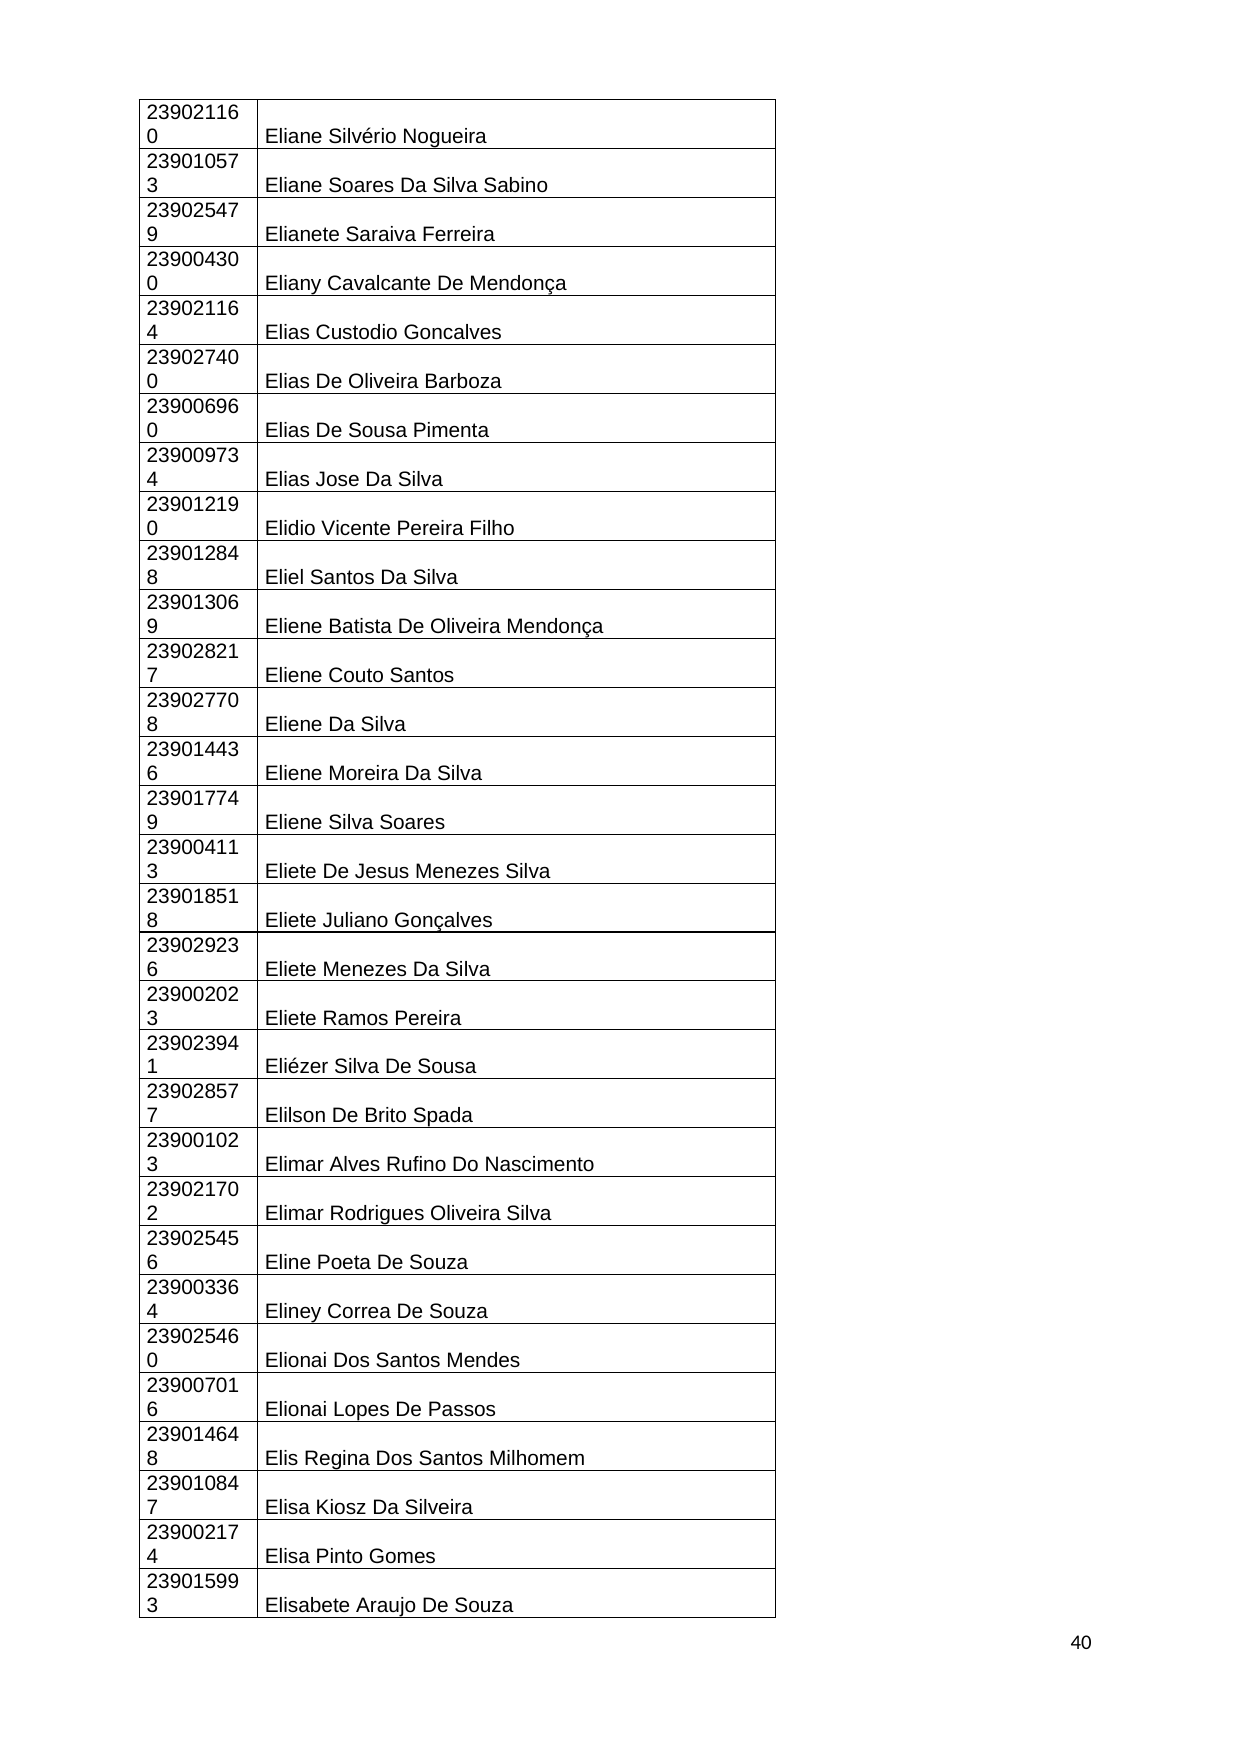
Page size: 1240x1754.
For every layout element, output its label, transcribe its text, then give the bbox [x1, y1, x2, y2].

table_cell Elionai Dos Santos Mendes [258, 1324, 775, 1372]
table_cell 239027400 [140, 345, 257, 393]
table_cell 239009734 [140, 443, 257, 491]
table_cell 239007016 [140, 1373, 257, 1421]
table_cell 239025479 [140, 198, 257, 246]
table_cell Eliete De Jesus Menezes Silva [258, 835, 775, 882]
table_cell Elilson De Brito Spada [258, 1079, 775, 1127]
table_cell Eliney Correa De Souza [258, 1275, 775, 1323]
table_cell Eliene Da Silva [258, 688, 775, 736]
table_cell Eliene Couto Santos [258, 639, 775, 687]
table_cell Eliézer Silva De Sousa [258, 1030, 775, 1078]
table_cell 239006960 [140, 394, 257, 442]
table_cell Eliete Juliano Gonçalves [258, 884, 775, 931]
table_cell Elias De Oliveira Barboza [258, 345, 775, 393]
table_cell 239010847 [140, 1471, 257, 1519]
table_cell Elimar Alves Rufino Do Nascimento [258, 1128, 775, 1176]
table_cell 239013069 [140, 590, 257, 638]
table_cell Eliane Silvério Nogueira [258, 100, 775, 148]
table_cell Elias De Sousa Pimenta [258, 394, 775, 442]
table_cell 239002023 [140, 981, 257, 1029]
table_cell Elisa Kiosz Da Silveira [258, 1471, 775, 1519]
table_cell 239015993 [140, 1569, 257, 1617]
table_cell Eliete Ramos Pereira [258, 981, 775, 1029]
table_cell 239017749 [140, 786, 257, 833]
table_cell Elidio Vicente Pereira Filho [258, 492, 775, 540]
table_cell Eliene Silva Soares [258, 786, 775, 833]
table_cell Eliete Menezes Da Silva [258, 933, 775, 980]
table_cell 239004113 [140, 835, 257, 882]
table_cell Eliel Santos Da Silva [258, 541, 775, 589]
table_cell 239014436 [140, 737, 257, 784]
table_cell 239029236 [140, 933, 257, 980]
table_cell Elis Regina Dos Santos Milhomem [258, 1422, 775, 1470]
table_cell Elimar Rodrigues Oliveira Silva [258, 1177, 775, 1225]
table_cell Elionai Lopes De Passos [258, 1373, 775, 1421]
table_cell 239004300 [140, 247, 257, 295]
table_cell 239012190 [140, 492, 257, 540]
table_cell 239025456 [140, 1226, 257, 1274]
table_cell Eliany Cavalcante De Mendonça [258, 247, 775, 295]
table_cell Eliane Soares Da Silva Sabino [258, 149, 775, 197]
table_cell 239001023 [140, 1128, 257, 1176]
table_cell Eline Poeta De Souza [258, 1226, 775, 1274]
table_cell Elisa Pinto Gomes [258, 1520, 775, 1568]
table_cell Elianete Saraiva Ferreira [258, 198, 775, 246]
table_cell 239012848 [140, 541, 257, 589]
table_cell Elias Custodio Goncalves [258, 296, 775, 344]
table_cell 239028217 [140, 639, 257, 687]
table_cell Eliene Batista De Oliveira Mendonça [258, 590, 775, 638]
table_cell 239003364 [140, 1275, 257, 1323]
table_cell 239014648 [140, 1422, 257, 1470]
table_cell Elisabete Araujo De Souza [258, 1569, 775, 1617]
table_cell 239021164 [140, 296, 257, 344]
table_cell 239023941 [140, 1030, 257, 1078]
table_cell 239002174 [140, 1520, 257, 1568]
table_cell 239027708 [140, 688, 257, 736]
table_cell 239018518 [140, 884, 257, 931]
table_cell 239021160 [140, 100, 257, 148]
table_cell 239028577 [140, 1079, 257, 1127]
table_cell 239025460 [140, 1324, 257, 1372]
table_cell Eliene Moreira Da Silva [258, 737, 775, 784]
table_cell 239021702 [140, 1177, 257, 1225]
table_cell 239010573 [140, 149, 257, 197]
table_cell Elias Jose Da Silva [258, 443, 775, 491]
